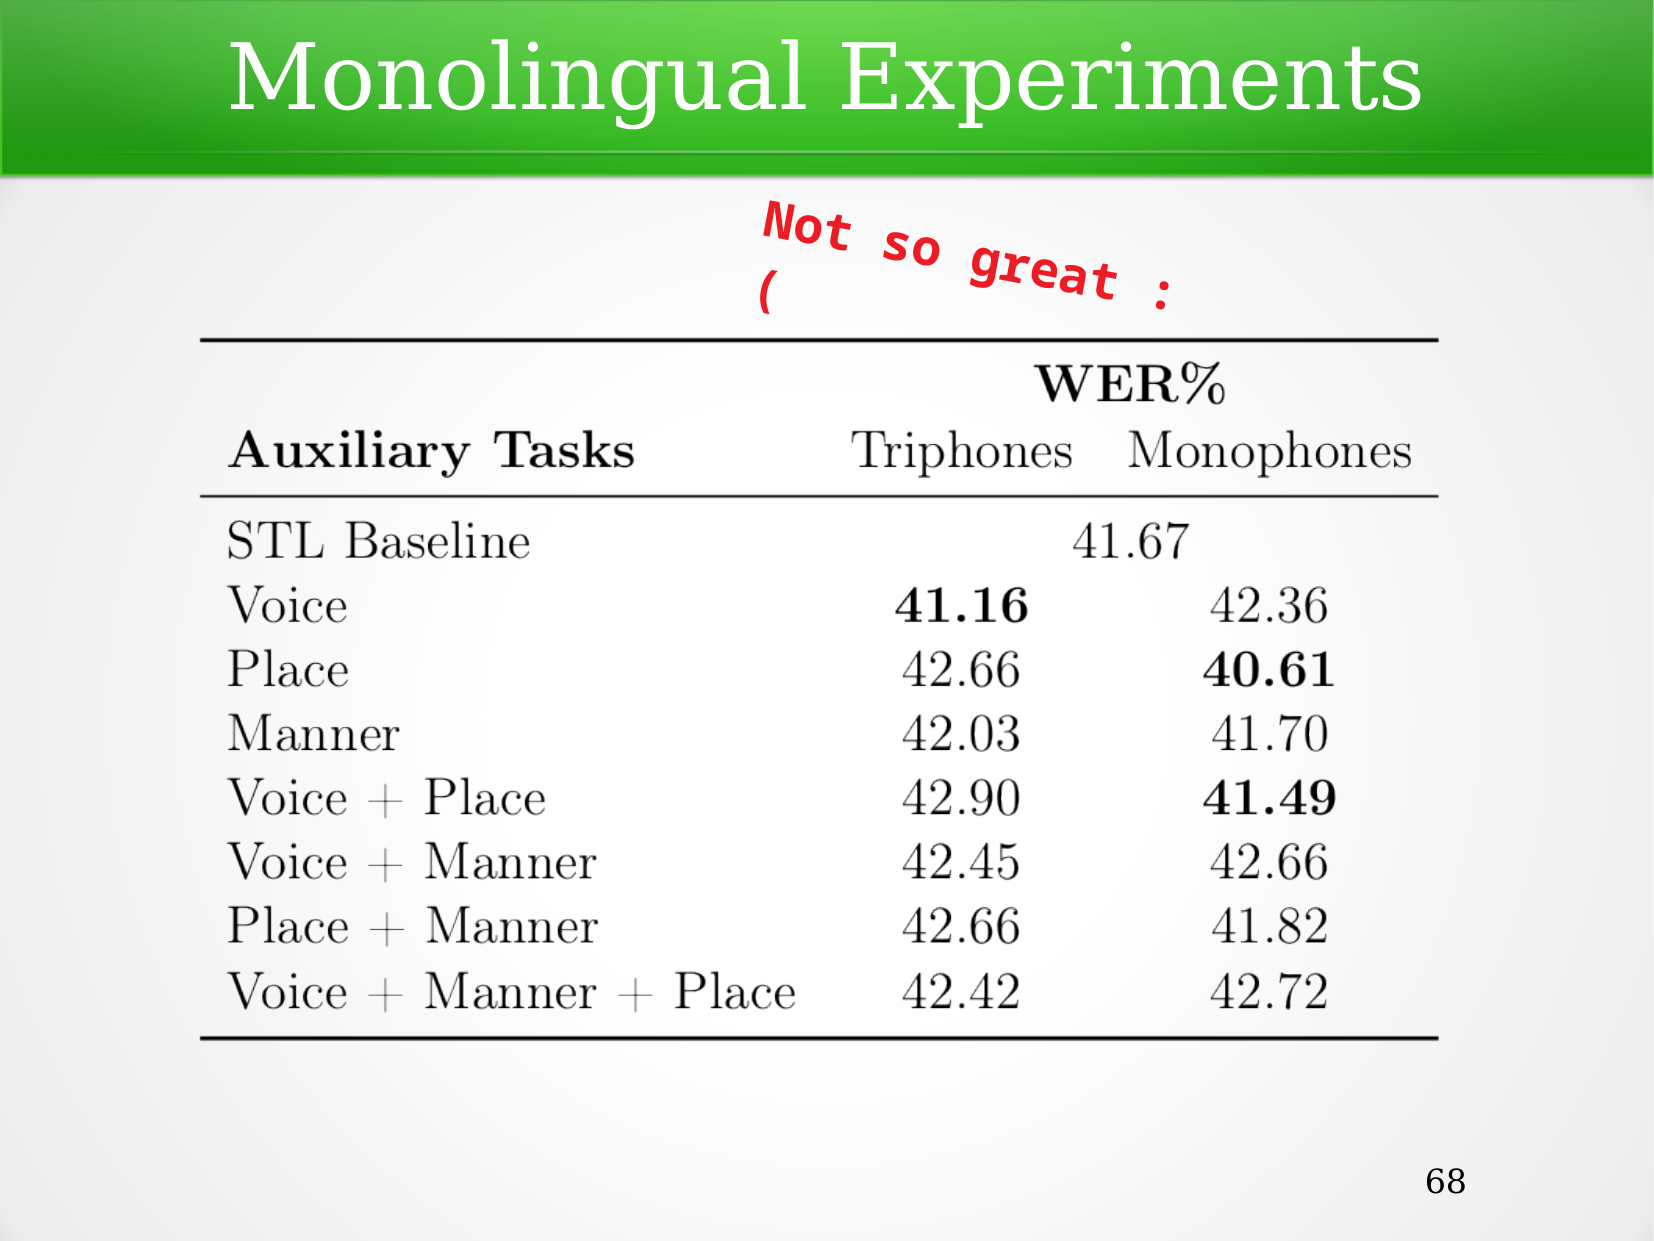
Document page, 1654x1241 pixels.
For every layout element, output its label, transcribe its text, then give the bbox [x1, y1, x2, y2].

title Monolingual Experiments [82, 11, 1571, 154]
picture [0, 0, 1654, 1241]
text_box Not so great :( [700, 172, 1206, 566]
